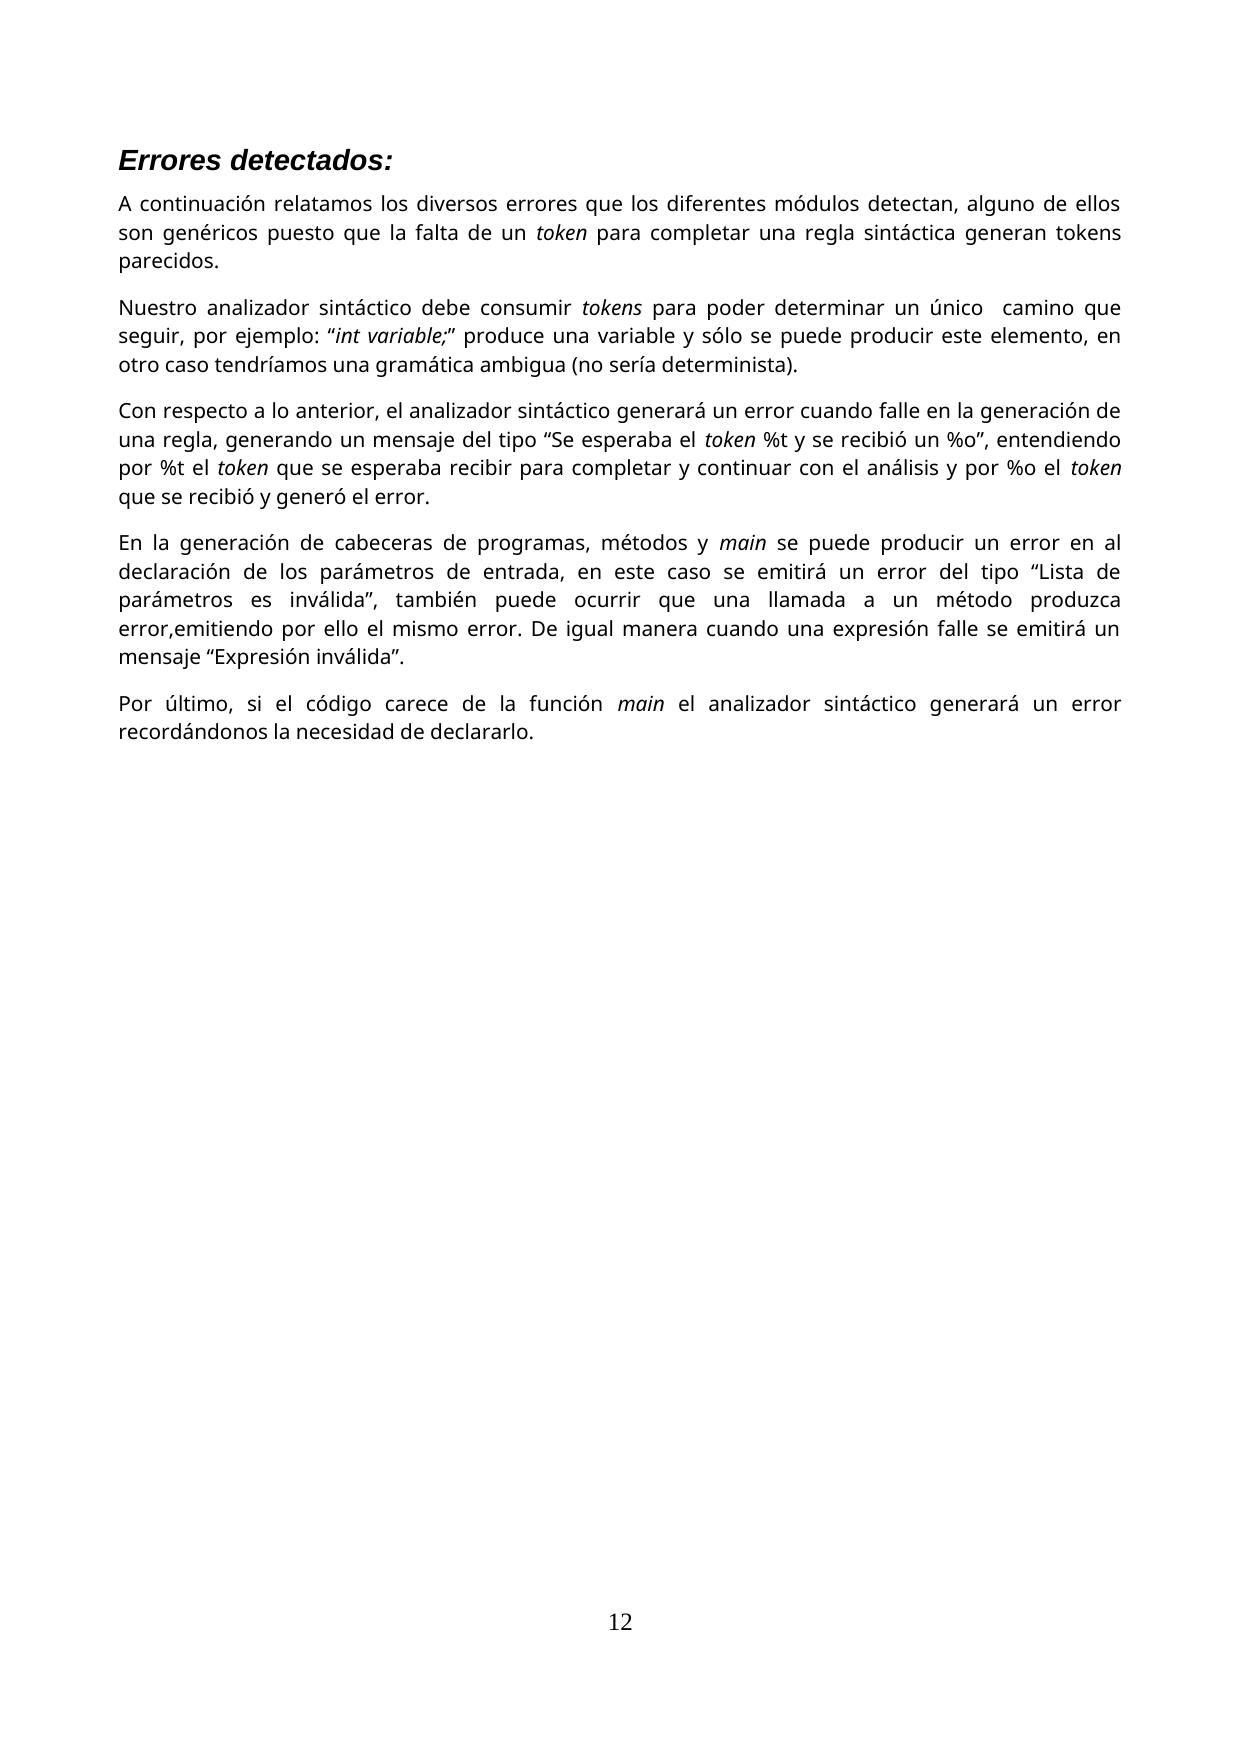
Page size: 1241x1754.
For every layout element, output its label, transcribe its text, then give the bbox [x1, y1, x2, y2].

text En la generación de cabeceras de programas, métodos y main se puede producir un error en al declaración de los parámetros de entrada, en este caso se emitirá un error del tipo “Lista de parámetros es inválida”, también puede ocurrir que una llamada a un método produzca error,emitiendo por ello el mismo error. De igual manera cuando una expresión falle se emitirá un mensaje “Expresión inválida”. [118, 528, 1122, 671]
text Nuestro analizador sintáctico debe consumir tokens para poder determinar un único camino que seguir, por ejemplo: “int variable;” produce una variable y sólo se puede producir este elemento, en otro caso tendríamos una gramática ambigua (no sería determinista). [118, 293, 1122, 378]
subtitle Errores detectados: [118, 143, 1122, 177]
text Por último, si el código carece de la función main el analizador sintáctico generará un error recordándonos la necesidad de declararlo. [118, 689, 1122, 746]
text Con respecto a lo anterior, el analizador sintáctico generará un error cuando falle en la generación de una regla, generando un mensaje del tipo “Se esperaba el token %t y se recibió un %o”, entendiendo por %t el token que se esperaba recibir para completar y continuar con el análisis y por %o el token que se recibió y generó el error. [118, 396, 1122, 510]
text A continuación relatamos los diversos errores que los diferentes módulos detectan, alguno de ellos son genéricos puesto que la falta de un token para completar una regla sintáctica generan tokens parecidos. [118, 189, 1122, 274]
